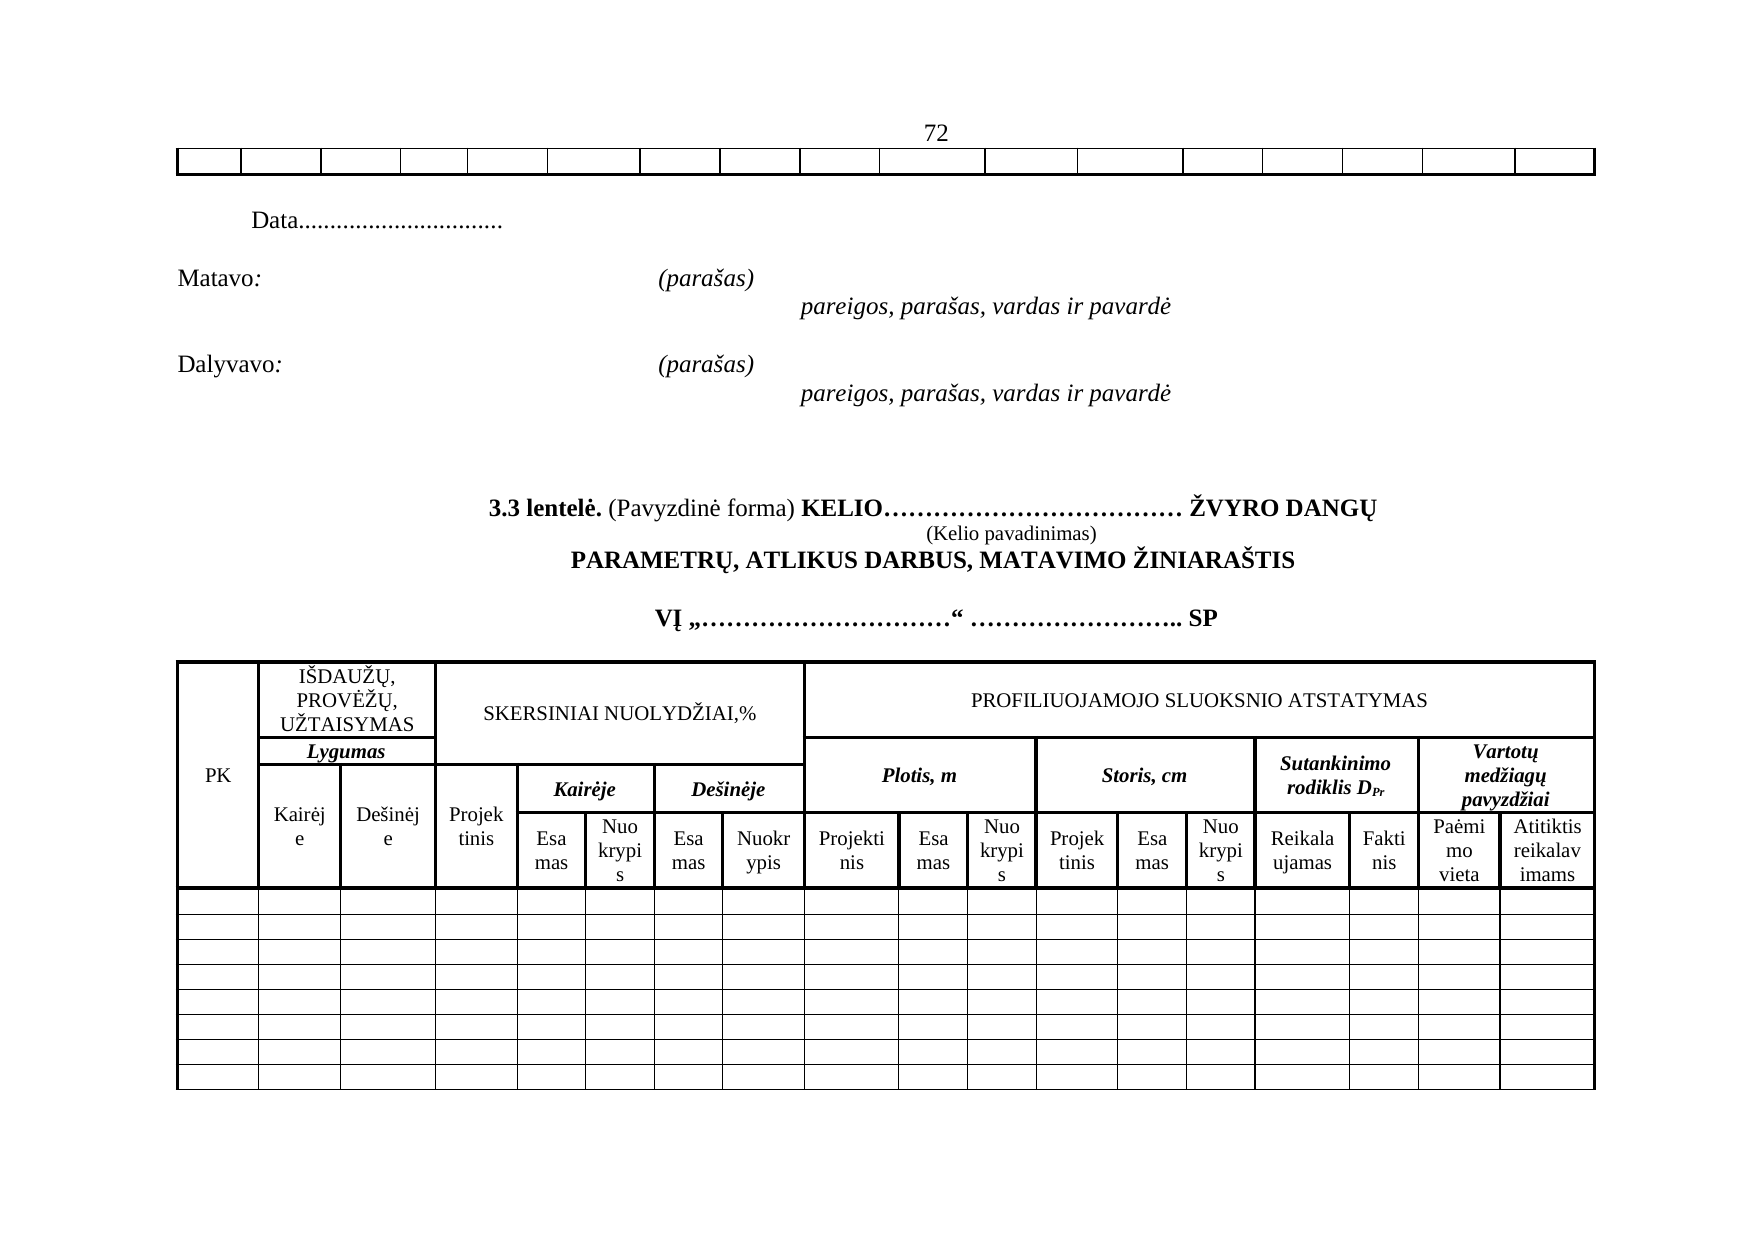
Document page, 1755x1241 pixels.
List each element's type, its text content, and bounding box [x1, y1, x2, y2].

table_cell [1501, 890, 1593, 913]
table_cell [586, 1065, 654, 1089]
table_cell [1501, 965, 1593, 989]
table_cell [518, 965, 585, 989]
table_cell [341, 990, 435, 1014]
table_cell [436, 1040, 517, 1064]
table_cell [723, 1040, 804, 1064]
table_cell [1256, 965, 1349, 989]
table_cell [986, 149, 1077, 173]
table_cell [1501, 915, 1593, 939]
table_cell [968, 1015, 1036, 1039]
text pareigos, parašas, vardas ir pavardė [177, 291, 1695, 320]
table_cell [1118, 1065, 1186, 1089]
table_cell Nuokrypis [587, 814, 653, 886]
table_cell [1118, 915, 1186, 939]
table_cell [880, 149, 984, 173]
table_cell [721, 149, 799, 173]
table_cell Faktinis [1351, 814, 1417, 886]
table_cell [1501, 1015, 1593, 1039]
table_cell [179, 1015, 258, 1039]
table_cell [1419, 1040, 1499, 1064]
table_cell [655, 965, 722, 989]
table_cell [341, 890, 435, 913]
table_cell [1419, 990, 1499, 1014]
table_cell [1187, 1040, 1254, 1064]
table_cell Kairėje [519, 766, 653, 811]
table_cell [1118, 890, 1186, 913]
table_cell [1037, 1065, 1117, 1089]
table_cell [655, 940, 722, 964]
table_cell [1419, 915, 1499, 939]
text 3.3 lentelė. (Pavyzdinė forma) KELIO……………………………… ŽVYRO DANGŲ [177, 493, 1695, 521]
table_cell Dešinėje [342, 766, 434, 886]
table_cell [1256, 1040, 1349, 1064]
table_cell [1256, 940, 1349, 964]
table_cell [242, 149, 320, 173]
table_cell [1037, 990, 1117, 1014]
table_cell Lygumas [260, 739, 434, 763]
table_cell [641, 149, 719, 173]
table_header PK [179, 664, 257, 886]
table_cell [1187, 1015, 1254, 1039]
table_cell [968, 940, 1036, 964]
table_cell [259, 890, 340, 913]
text Dalyvavo: (parašas) [177, 349, 1695, 378]
table_cell [1343, 149, 1422, 173]
table_cell [586, 915, 654, 939]
text PARAMETRŲ, ATLIKUS DARBUS, MATAVIMO ŽINIARAŠTIS [177, 545, 1695, 574]
table_cell Dešinėje [656, 766, 803, 811]
table_cell [1187, 965, 1254, 989]
table_cell [518, 1065, 585, 1089]
table_header IŠDAUŽŲ, PROVĖŽŲ, UŽTAISYMAS [260, 664, 434, 736]
table_cell [1256, 1015, 1349, 1039]
table_cell [968, 890, 1036, 913]
table_cell [1187, 940, 1254, 964]
table_cell [805, 890, 898, 913]
table_cell [1419, 965, 1499, 989]
table_cell [341, 1015, 435, 1039]
text pareigos, parašas, vardas ir pavardė [177, 378, 1695, 406]
table_cell [518, 940, 585, 964]
table_cell [1037, 915, 1117, 939]
table_cell [322, 149, 400, 173]
table_cell [723, 965, 804, 989]
table_cell [1118, 940, 1186, 964]
table_cell [968, 1065, 1036, 1089]
table_cell [899, 1040, 967, 1064]
table_cell [1118, 1040, 1186, 1064]
table_cell [1118, 965, 1186, 989]
table_cell [436, 940, 517, 964]
text VĮ „…………………………“ …………………….. SP [177, 603, 1695, 632]
table_cell [1501, 990, 1593, 1014]
table_cell [723, 915, 804, 939]
table_cell [586, 965, 654, 989]
table_cell [259, 1015, 340, 1039]
table_cell [899, 965, 967, 989]
text (Kelio pavadinimas) [852, 521, 1695, 545]
table_cell [1350, 1065, 1418, 1089]
table_cell [518, 890, 585, 913]
table_cell [1187, 1065, 1254, 1089]
table_cell [341, 1065, 435, 1089]
table_cell [655, 890, 722, 913]
table_cell [436, 965, 517, 989]
table_cell Esamas [1119, 814, 1185, 886]
table_cell [1037, 1040, 1117, 1064]
table_cell [468, 149, 547, 173]
table_cell [1118, 990, 1186, 1014]
table_cell [1118, 1015, 1186, 1039]
table_cell Esamas [656, 814, 721, 886]
table_cell [1256, 990, 1349, 1014]
table_cell [586, 940, 654, 964]
table_cell [1187, 890, 1254, 913]
table_cell [968, 1040, 1036, 1064]
table_cell Paėmimo vieta [1420, 814, 1498, 886]
table_cell Reikalaujamas [1257, 814, 1348, 886]
table_cell [723, 940, 804, 964]
table_cell [805, 1040, 898, 1064]
table_cell [1037, 940, 1117, 964]
table_cell [586, 990, 654, 1014]
table_cell [1350, 940, 1418, 964]
table_cell [899, 915, 967, 939]
table_cell [259, 1040, 340, 1064]
table_cell [179, 1065, 258, 1089]
table_cell [1516, 149, 1593, 173]
table_cell [179, 890, 258, 913]
table_cell Esamas [519, 814, 584, 886]
table_header SKERSINIAI NUOLYDŽIAI,% [437, 664, 803, 763]
table_cell [1256, 890, 1349, 913]
table_cell [436, 1065, 517, 1089]
table_cell [1501, 940, 1593, 964]
table_cell [1078, 149, 1182, 173]
table_cell [1184, 149, 1262, 173]
table_cell [548, 149, 639, 173]
table_cell [1501, 1040, 1593, 1064]
table_cell [401, 149, 467, 173]
table_cell [1423, 149, 1514, 173]
table_cell [805, 965, 898, 989]
table_cell [1037, 890, 1117, 913]
table_cell [1350, 1040, 1418, 1064]
table_cell [1419, 890, 1499, 913]
table_cell [586, 1015, 654, 1039]
table_cell [341, 965, 435, 989]
table_cell [805, 915, 898, 939]
table_cell [179, 1040, 258, 1064]
table_cell [899, 1015, 967, 1039]
table_cell Projektinis [1038, 814, 1116, 886]
table_cell [655, 915, 722, 939]
table_cell Plotis, m [806, 739, 1034, 811]
table_cell Projektinis [437, 766, 516, 886]
table_cell [179, 990, 258, 1014]
table_cell [436, 1015, 517, 1039]
text Matavo: (parašas) [177, 263, 1695, 291]
table_cell [1350, 1015, 1418, 1039]
table_cell [259, 940, 340, 964]
table_cell [805, 940, 898, 964]
table_cell Vartotų medžiagų pavyzdžiai [1420, 739, 1593, 811]
table_cell [805, 1065, 898, 1089]
table_cell [1350, 965, 1418, 989]
table_cell [518, 915, 585, 939]
table_cell [1187, 990, 1254, 1014]
table_header PROFILIUOJAMOJO SLUOKSNIO ATSTATYMAS [806, 664, 1593, 736]
table_cell [1256, 1065, 1349, 1089]
table_cell [436, 915, 517, 939]
table_cell Esamas [901, 814, 966, 886]
table_cell [179, 940, 258, 964]
table_cell [1037, 1015, 1117, 1039]
table_cell Sutankinimo rodiklis DPr [1257, 739, 1417, 811]
table_cell Nuokrypis [969, 814, 1034, 886]
table_cell [1256, 915, 1349, 939]
table_cell [1419, 1015, 1499, 1039]
table_cell [179, 965, 258, 989]
table_cell [968, 965, 1036, 989]
table_cell [1419, 940, 1499, 964]
table_cell [801, 149, 879, 173]
table_cell [723, 1065, 804, 1089]
table_cell [341, 1040, 435, 1064]
table_cell [341, 940, 435, 964]
table_cell [1263, 149, 1342, 173]
table_cell Kairėje [260, 766, 339, 886]
table_cell [586, 1040, 654, 1064]
table_cell Nuokrypis [1188, 814, 1253, 886]
table_cell [1037, 965, 1117, 989]
table_cell Atitiktis reikalavimams [1502, 814, 1593, 886]
table_cell [436, 990, 517, 1014]
table_cell Projektinis [806, 814, 897, 886]
table_cell [341, 915, 435, 939]
table_cell [586, 890, 654, 913]
table_cell [805, 1015, 898, 1039]
table_cell [723, 990, 804, 1014]
table_cell [518, 990, 585, 1014]
table_cell Storis, cm [1038, 739, 1253, 811]
table_cell [655, 1015, 722, 1039]
table_cell [1350, 915, 1418, 939]
table_cell [968, 915, 1036, 939]
table_cell [723, 1015, 804, 1039]
table_cell [899, 1065, 967, 1089]
table_cell [968, 990, 1036, 1014]
table_cell [259, 990, 340, 1014]
table_cell [179, 915, 258, 939]
table_cell [655, 1040, 722, 1064]
table_cell [805, 990, 898, 1014]
table_cell [518, 1040, 585, 1064]
table_cell [259, 1065, 340, 1089]
table_cell Nuokrypis [724, 814, 803, 886]
table_cell [179, 149, 240, 173]
table_cell [436, 890, 517, 913]
table_cell [899, 990, 967, 1014]
table_cell [655, 990, 722, 1014]
table_cell [259, 965, 340, 989]
table_cell [1187, 915, 1254, 939]
table_cell [655, 1065, 722, 1089]
table_cell [899, 890, 967, 913]
table_cell [899, 940, 967, 964]
table_cell [518, 1015, 585, 1039]
table_cell [723, 890, 804, 913]
table_cell [1350, 890, 1418, 913]
table_cell [1350, 990, 1418, 1014]
text Data [177, 205, 1695, 234]
table_cell [1501, 1065, 1593, 1089]
table_cell [1419, 1065, 1499, 1089]
table_cell [259, 915, 340, 939]
